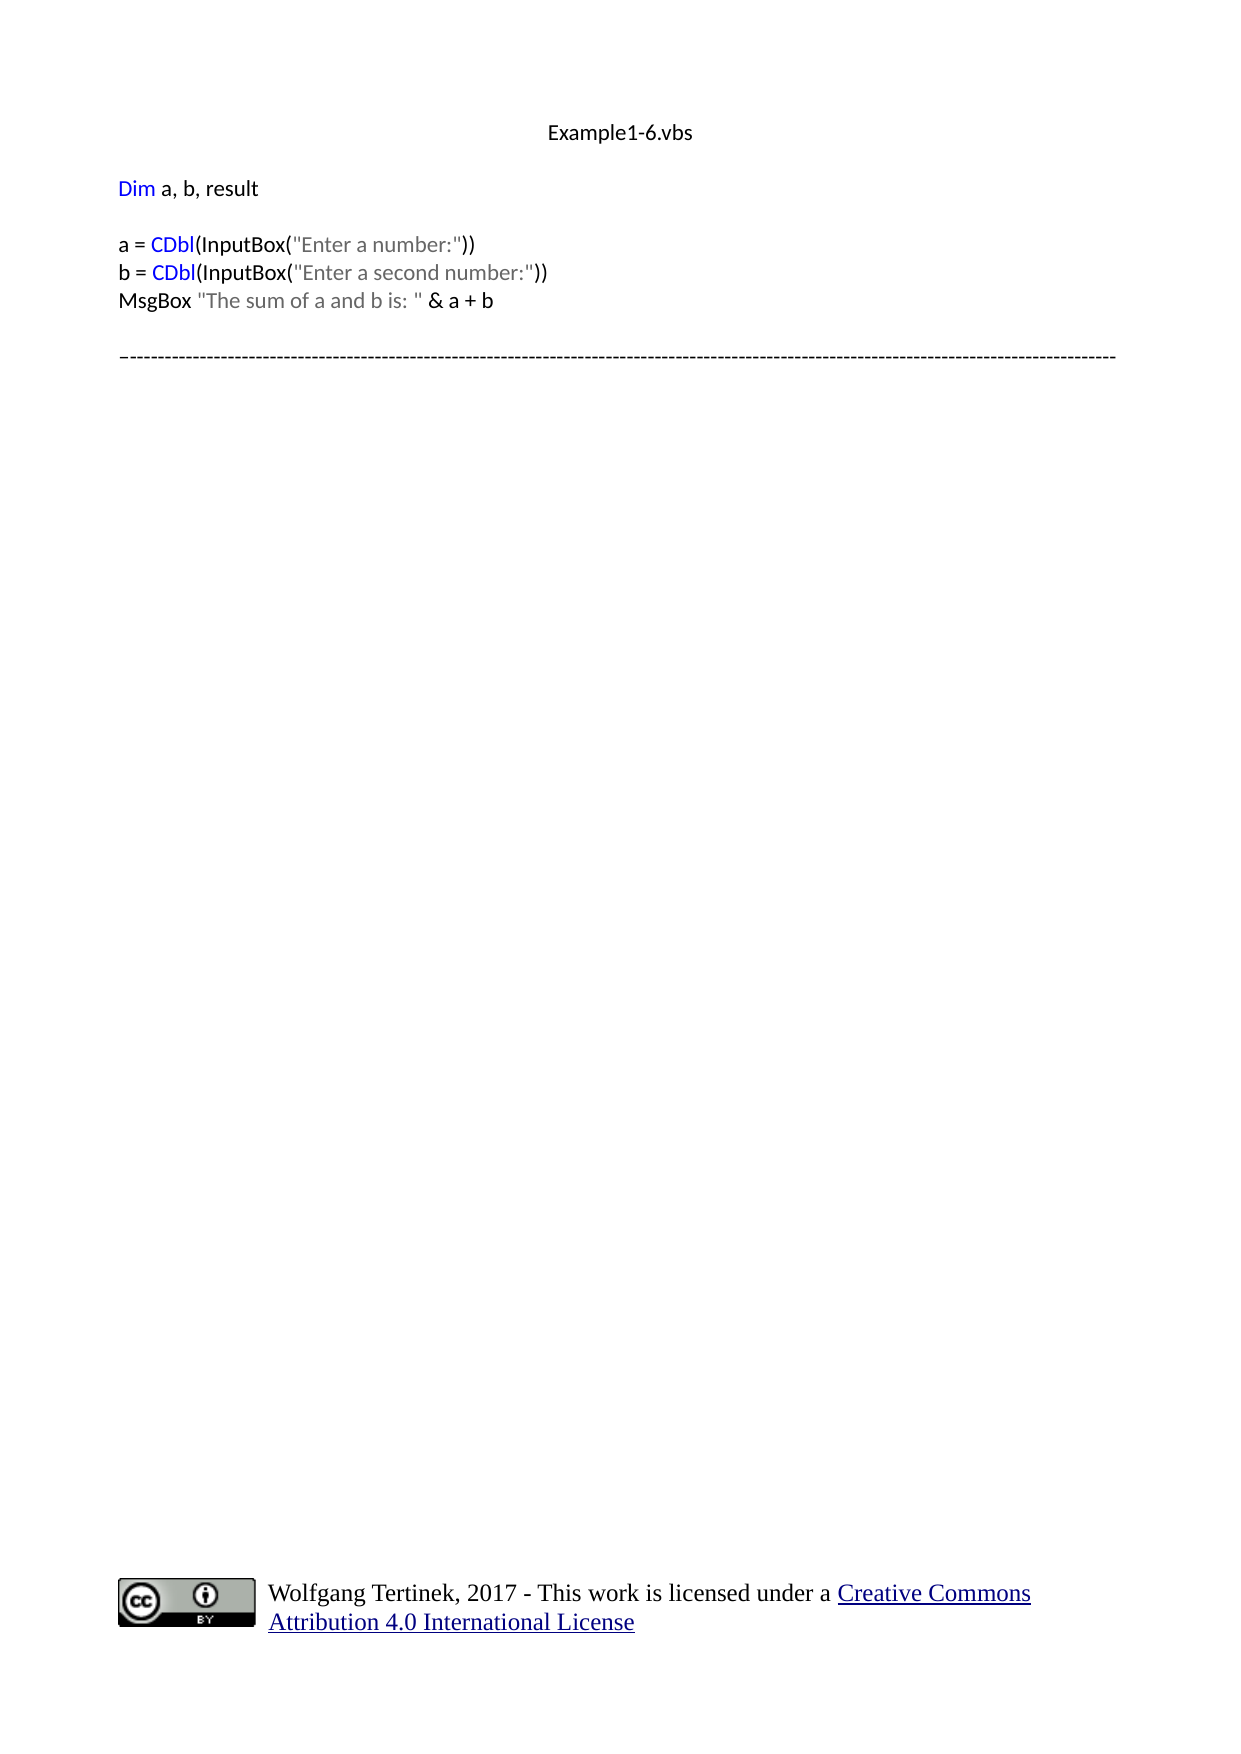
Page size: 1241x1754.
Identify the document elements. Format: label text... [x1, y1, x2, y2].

text a = CDbl(InputBox("Enter a number:")) [118, 230, 1122, 258]
text b = CDbl(InputBox("Enter a second number:")) [118, 258, 1122, 286]
text MsgBox "The sum of a and b is: " & a + b [118, 286, 1122, 314]
text Example1-6.vbs [118, 118, 1122, 146]
text –--------------------------------------------------------------------------------------------------------------------------------------------- [118, 342, 1122, 370]
text Dim a, b, result [118, 174, 1122, 202]
picture [118, 1578, 256, 1627]
